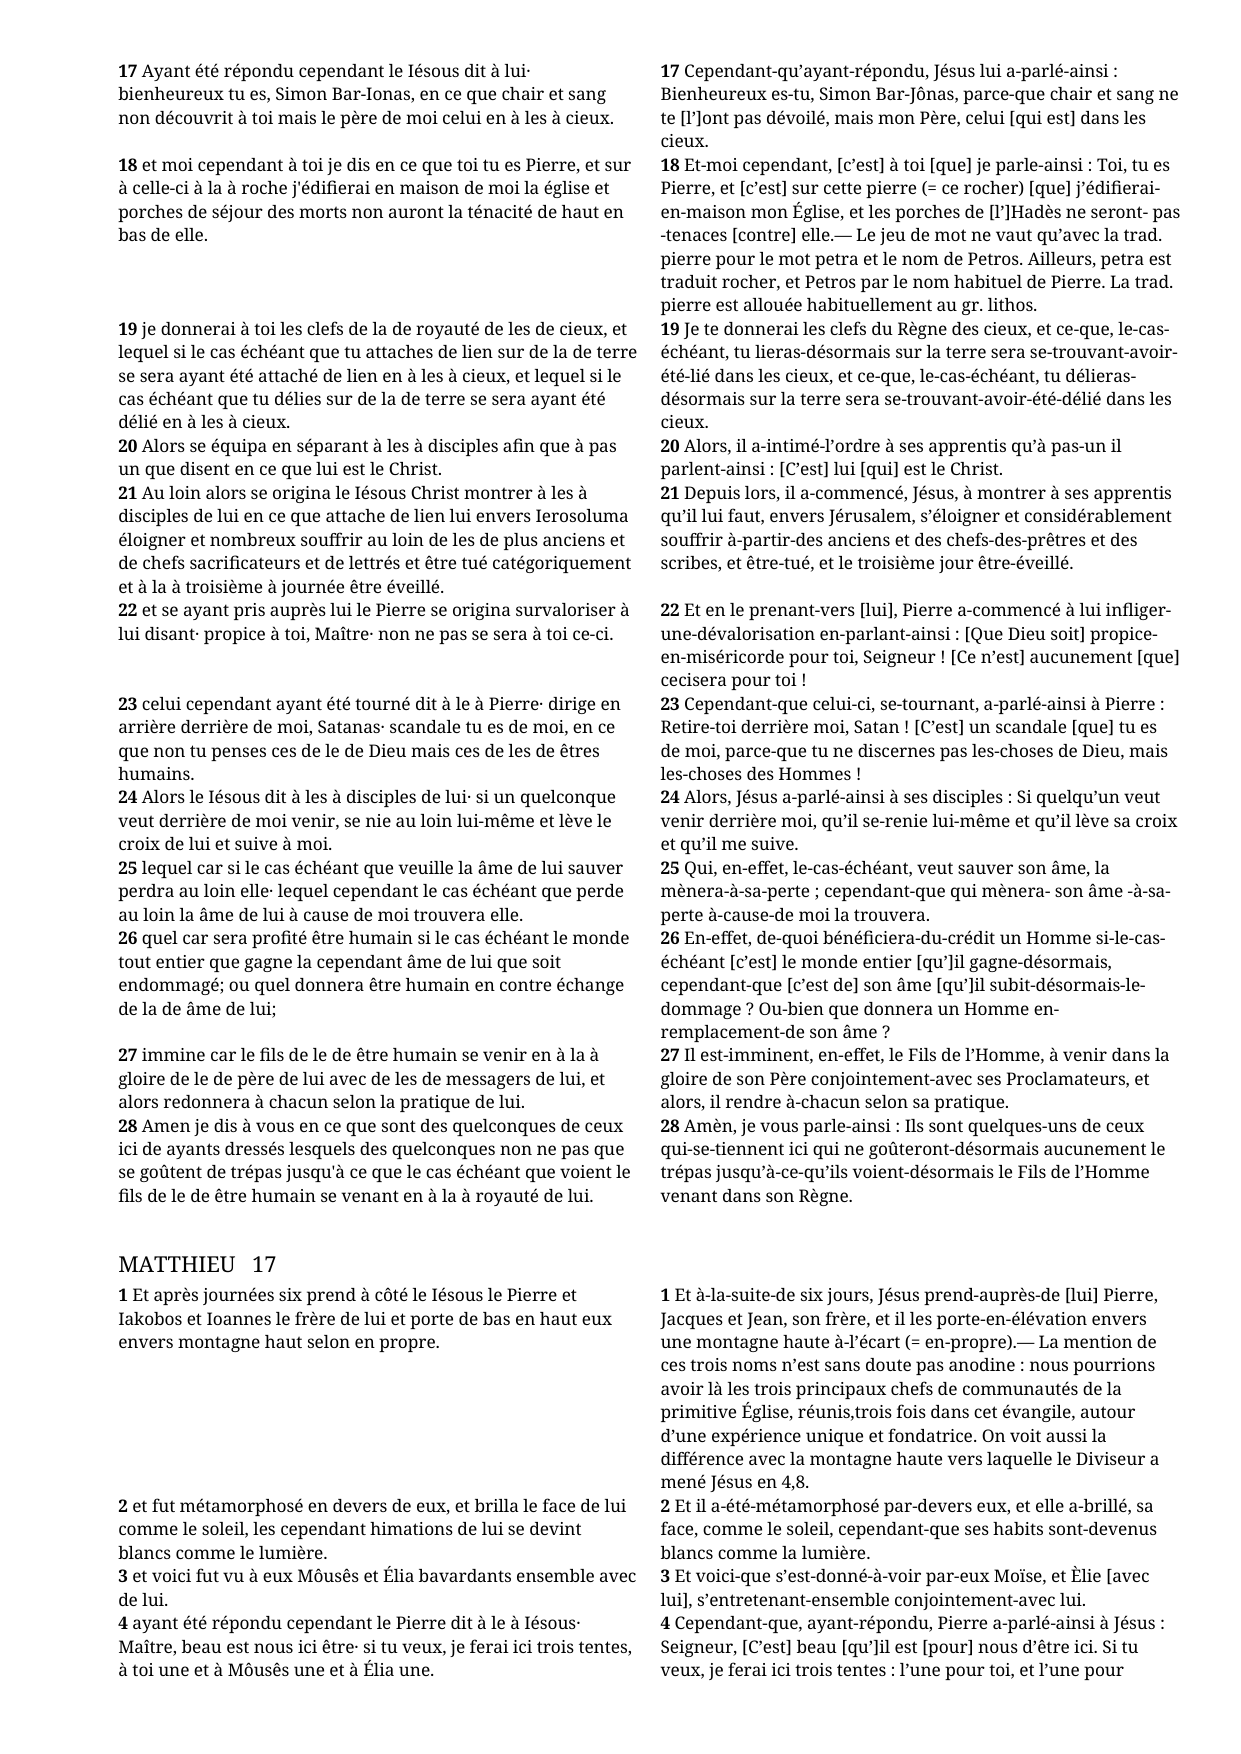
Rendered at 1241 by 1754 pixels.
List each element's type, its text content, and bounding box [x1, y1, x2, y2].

table_cell 27 immine car le fils de le de être humain se venir en à la à gloire de le de père de lui avec de les de messagers de lui, et alors redonnera à chacun selon la pratique de lui. [118, 1044, 639, 1114]
table_cell [639, 856, 660, 926]
table_cell 23 Cependant-que celui-ci, se-tournant, a-parlé-ainsi à Pierre : Retire-toi derrière moi, Satan ! [C’est] un scandale [que] tu es de moi, parce-que tu ne discernes pas les-choses de Dieu, mais les-choses des Hommes ! [660, 692, 1181, 786]
table_cell 27 Il est-imminent, en-effet, le Fils de l’Homme, à venir dans la gloire de son Père conjointement-avec ses Proclamateurs, et alors, il rendre à-chacun selon sa pratique. [660, 1044, 1181, 1114]
table_cell [639, 481, 660, 598]
table_cell 18 Et-moi cependant, [c’est] à toi [que] je parle-ainsi : Toi, tu es Pierre, et [c’est] sur cette pierre (= ce rocher) [que] j’édifierai-en-maison mon Église, et les porches de [l’]Hadès ne seront- pas -tenaces [contre] elle.— Le jeu de mot ne vaut qu’avec la trad. pierre pour le mot petra et le nom de Petros. Ailleurs, petra est traduit rocher, et Petros par le nom habituel de Pierre. La trad. pierre est allouée habituellement au gr. lithos. [660, 153, 1181, 317]
table_cell [639, 1044, 660, 1114]
table_cell [639, 1564, 660, 1611]
table_header 1 Et après journées six prend à côté le Iésous le Pierre et Iakobos et Ioannes le frère de lui et porte de bas en haut eux envers montagne haut selon en propre. [118, 1283, 639, 1494]
table_cell 24 Alors le Iésous dit à les à disciples de lui· si un quelconque veut derrière de moi venir, se nie au loin lui-même et lève le croix de lui et suive à moi. [118, 786, 639, 856]
table_cell [639, 434, 660, 481]
table_cell 3 Et voici-que s’est-donné-à-voir par-eux Moïse, et Èlie [avec lui], s’entretenant-ensemble conjointement-avec lui. [660, 1564, 1181, 1611]
table_cell 20 Alors se équipa en séparant à les à disciples afin que à pas un que disent en ce que lui est le Christ. [118, 434, 639, 481]
table_cell 28 Amèn, je vous parle-ainsi : Ils sont quelques-uns de ceux qui-se-tiennent ici qui ne goûteront-désormais aucunement le trépas jusqu’à-ce-qu’ils voient-désormais le Fils de l’Homme venant dans son Règne. [660, 1114, 1181, 1207]
table_cell [639, 59, 660, 153]
table_cell [639, 926, 660, 1043]
table_cell [639, 598, 660, 692]
table_cell 25 lequel car si le cas échéant que veuille la âme de lui sauver perdra au loin elle· lequel cependant le cas échéant que perde au loin la âme de lui à cause de moi trouvera elle. [118, 856, 639, 926]
table_cell 22 et se ayant pris auprès lui le Pierre se origina survaloriser à lui disant· propice à toi, Maître· non ne pas se sera à toi ce-ci. [118, 598, 639, 692]
table_cell 17 Ayant été répondu cependant le Iésous dit à lui· bienheureux tu es, Simon Bar-Ionas, en ce que chair et sang non découvrit à toi mais le père de moi celui en à les à cieux. [118, 59, 639, 153]
table_cell [639, 1114, 660, 1207]
table_header [639, 1283, 660, 1494]
table_cell [639, 1494, 660, 1564]
table_cell [639, 692, 660, 786]
table_cell 21 Depuis lors, il a-commencé, Jésus, à montrer à ses apprentis qu’il lui faut, envers Jérusalem, s’éloigner et considérablement souffrir à-partir-des anciens et des chefs-des-prêtres et des scribes, et être-tué, et le troisième jour être-éveillé. [660, 481, 1181, 598]
table_cell 24 Alors, Jésus a-parlé-ainsi à ses disciples : Si quelqu’un veut venir derrière moi, qu’il se-renie lui-même et qu’il lève sa croix et qu’il me suive. [660, 786, 1181, 856]
table_cell [639, 153, 660, 317]
table_cell 3 et voici fut vu à eux Môusês et Élia bavardants ensemble avec de lui. [118, 1564, 639, 1611]
table_cell 19 je donnerai à toi les clefs de la de royauté de les de cieux, et lequel si le cas échéant que tu attaches de lien sur de la de terre se sera ayant été attaché de lien en à les à cieux, et lequel si le cas échéant que tu délies sur de la de terre se sera ayant été délié en à les à cieux. [118, 317, 639, 434]
table_cell 4 Cependant-que, ayant-répondu, Pierre a-parlé-ainsi à Jésus : Seigneur, [C’est] beau [qu’]il est [pour] nous d’être ici. Si tu veux, je ferai ici trois tentes : l’une pour toi, et l’une pour Moïse, et l’une pour Èlie. [660, 1611, 1181, 1682]
table_cell 2 et fut métamorphosé en devers de eux, et brilla le face de lui comme le soleil, les cependant himations de lui se devint blancs comme le lumière. [118, 1494, 639, 1564]
table_cell 26 En-effet, de-quoi bénéficiera-du-crédit un Homme si-le-cas-échéant [c’est] le monde entier [qu’]il gagne-désormais, cependant-que [c’est de] son âme [qu’]il subit-désormais-le-dommage ? Ou-bien que donnera un Homme en-remplacement-de son âme ? [660, 926, 1181, 1043]
table_header 1 Et à-la-suite-de six jours, Jésus prend-auprès-de [lui] Pierre, Jacques et Jean, son frère, et il les porte-en-élévation envers une montagne haute à-l’écart (= en-propre).— La mention de ces trois noms n’est sans doute pas anodine : nous pourrions avoir là les trois principaux chefs de communautés de la primitive Église, réunis,trois fois dans cet évangile, autour d’une expérience unique et fondatrice. On voit aussi la différence avec la montagne haute vers laquelle le Diviseur a mené Jésus en 4,8. [660, 1283, 1181, 1494]
table_cell 4 ayant été répondu cependant le Pierre dit à le à Iésous· Maître, beau est nous ici être· si tu veux, je ferai ici trois tentes, à toi une et à Môusês une et à Élia une. [118, 1611, 639, 1682]
table_cell 22 Et en le prenant-vers [lui], Pierre a-commencé à lui infliger-une-dévalorisation en-parlant-ainsi : [Que Dieu soit] propice-en-miséricorde pour toi, Seigneur ! [Ce n’est] aucunement [que] cecisera pour toi ! [660, 598, 1181, 692]
table_cell 2 Et il a-été-métamorphosé par-devers eux, et elle a-brillé, sa face, comme le soleil, cependant-que ses habits sont-devenus blancs comme la lumière. [660, 1494, 1181, 1564]
table_cell 17 Cependant-qu’ayant-répondu, Jésus lui a-parlé-ainsi : Bienheureux es-tu, Simon Bar-Jônas, parce-que chair et sang ne te [l’]ont pas dévoilé, mais mon Père, celui [qui est] dans les cieux. [660, 59, 1181, 153]
table_cell 19 Je te donnerai les clefs du Règne des cieux, et ce-que, le-cas-échéant, tu lieras-désormais sur la terre sera se-trouvant-avoir-été-lié dans les cieux, et ce-que, le-cas-échéant, tu délieras-désormais sur la terre sera se-trouvant-avoir-été-délié dans les cieux. [660, 317, 1181, 434]
table_cell 28 Amen je dis à vous en ce que sont des quelconques de ceux ici de ayants dressés lesquels des quelconques non ne pas que se goûtent de trépas jusqu'à ce que le cas échéant que voient le fils de le de être humain se venant en à la à royauté de lui. [118, 1114, 639, 1207]
table_cell [639, 1611, 660, 1682]
table_cell [639, 317, 660, 434]
table_cell 21 Au loin alors se origina le Iésous Christ montrer à les à disciples de lui en ce que attache de lien lui envers Ierosoluma éloigner et nombreux souffrir au loin de les de plus anciens et de chefs sacrificateurs et de lettrés et être tué catégoriquement et à la à troisième à journée être éveillé. [118, 481, 639, 598]
table_cell 25 Qui, en-effet, le-cas-échéant, veut sauver son âme, la mènera-à-sa-perte ; cependant-que qui mènera- son âme -à-sa-perte à-cause-de moi la trouvera. [660, 856, 1181, 926]
table_cell 26 quel car sera profité être humain si le cas échéant le monde tout entier que gagne la cependant âme de lui que soit endommagé; ou quel donnera être humain en contre échange de la de âme de lui; [118, 926, 639, 1043]
table_cell [639, 786, 660, 856]
table_cell 20 Alors, il a-intimé-l’ordre à ses apprentis qu’à pas-un il parlent-ainsi : [C’est] lui [qui] est le Christ. [660, 434, 1181, 481]
table_cell 18 et moi cependant à toi je dis en ce que toi tu es Pierre, et sur à celle-ci à la à roche j'édifierai en maison de moi la église et porches de séjour des morts non auront la ténacité de haut en bas de elle. [118, 153, 639, 317]
text MATTHIEU 17 [118, 1249, 1181, 1279]
table_cell 23 celui cependant ayant été tourné dit à le à Pierre· dirige en arrière derrière de moi, Satanas· scandale tu es de moi, en ce que non tu penses ces de le de Dieu mais ces de les de êtres humains. [118, 692, 639, 786]
